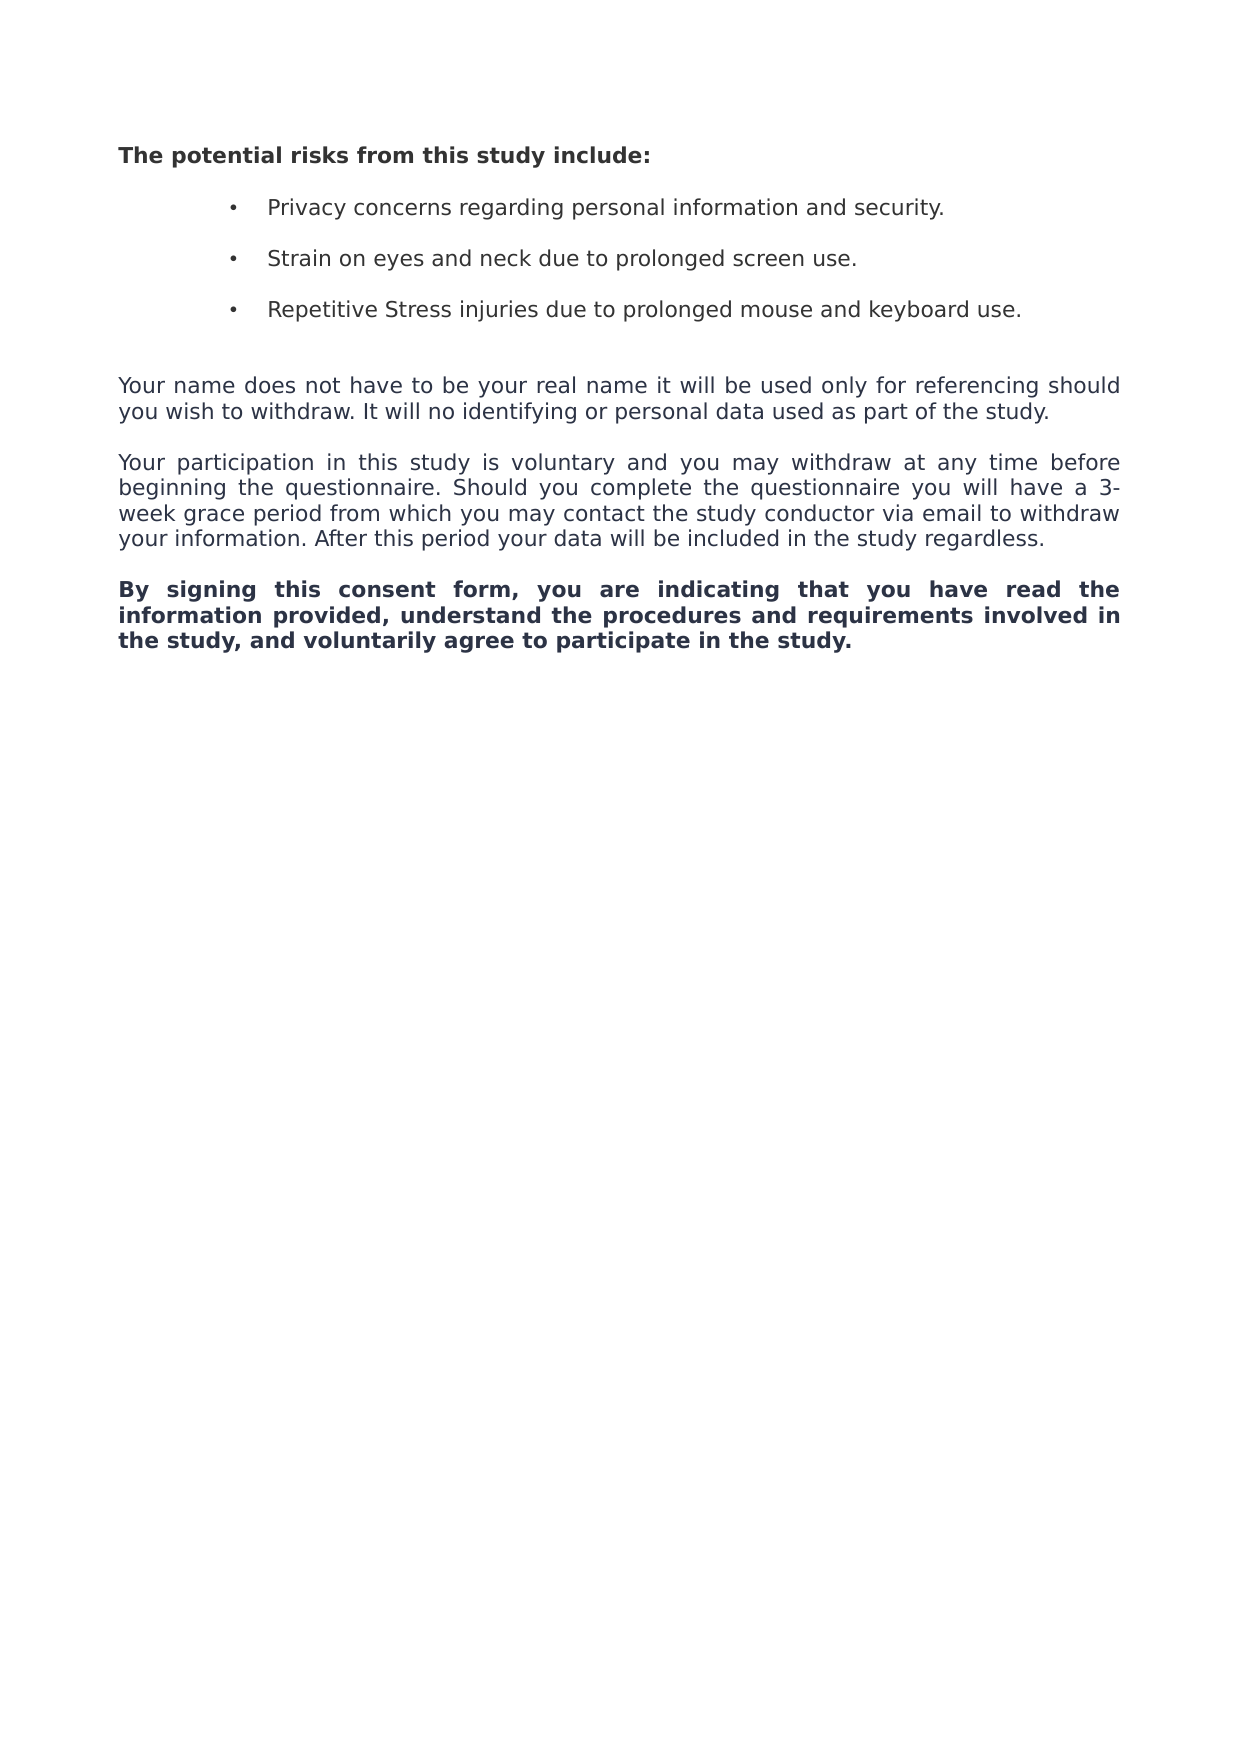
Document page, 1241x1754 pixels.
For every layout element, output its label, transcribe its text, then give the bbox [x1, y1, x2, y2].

text Your participation in this study is voluntary and you may withdraw at any time before beginning the questionnaire. Should you complete the questionnaire you will have a 3-week grace period from which you may contact the study conductor via email to withdraw your information. After this period your data will be included in the study regardless. [118, 450, 1122, 552]
text Your name does not have to be your real name it will be used only for referencing should you wish to withdraw. It will no identifying or personal data used as part of the study. [118, 373, 1122, 424]
list Privacy concerns regarding personal information and security. [229, 195, 1122, 220]
text By signing this consent form, you are indicating that you have read the information provided, understand the procedures and requirements involved in the study, and voluntarily agree to participate in the study. [118, 577, 1122, 654]
list Strain on eyes and neck due to prolonged screen use. [229, 246, 1122, 271]
text The potential risks from this study include: [118, 144, 1122, 169]
list Repetitive Stress injuries due to prolonged mouse and keyboard use. [229, 297, 1122, 322]
